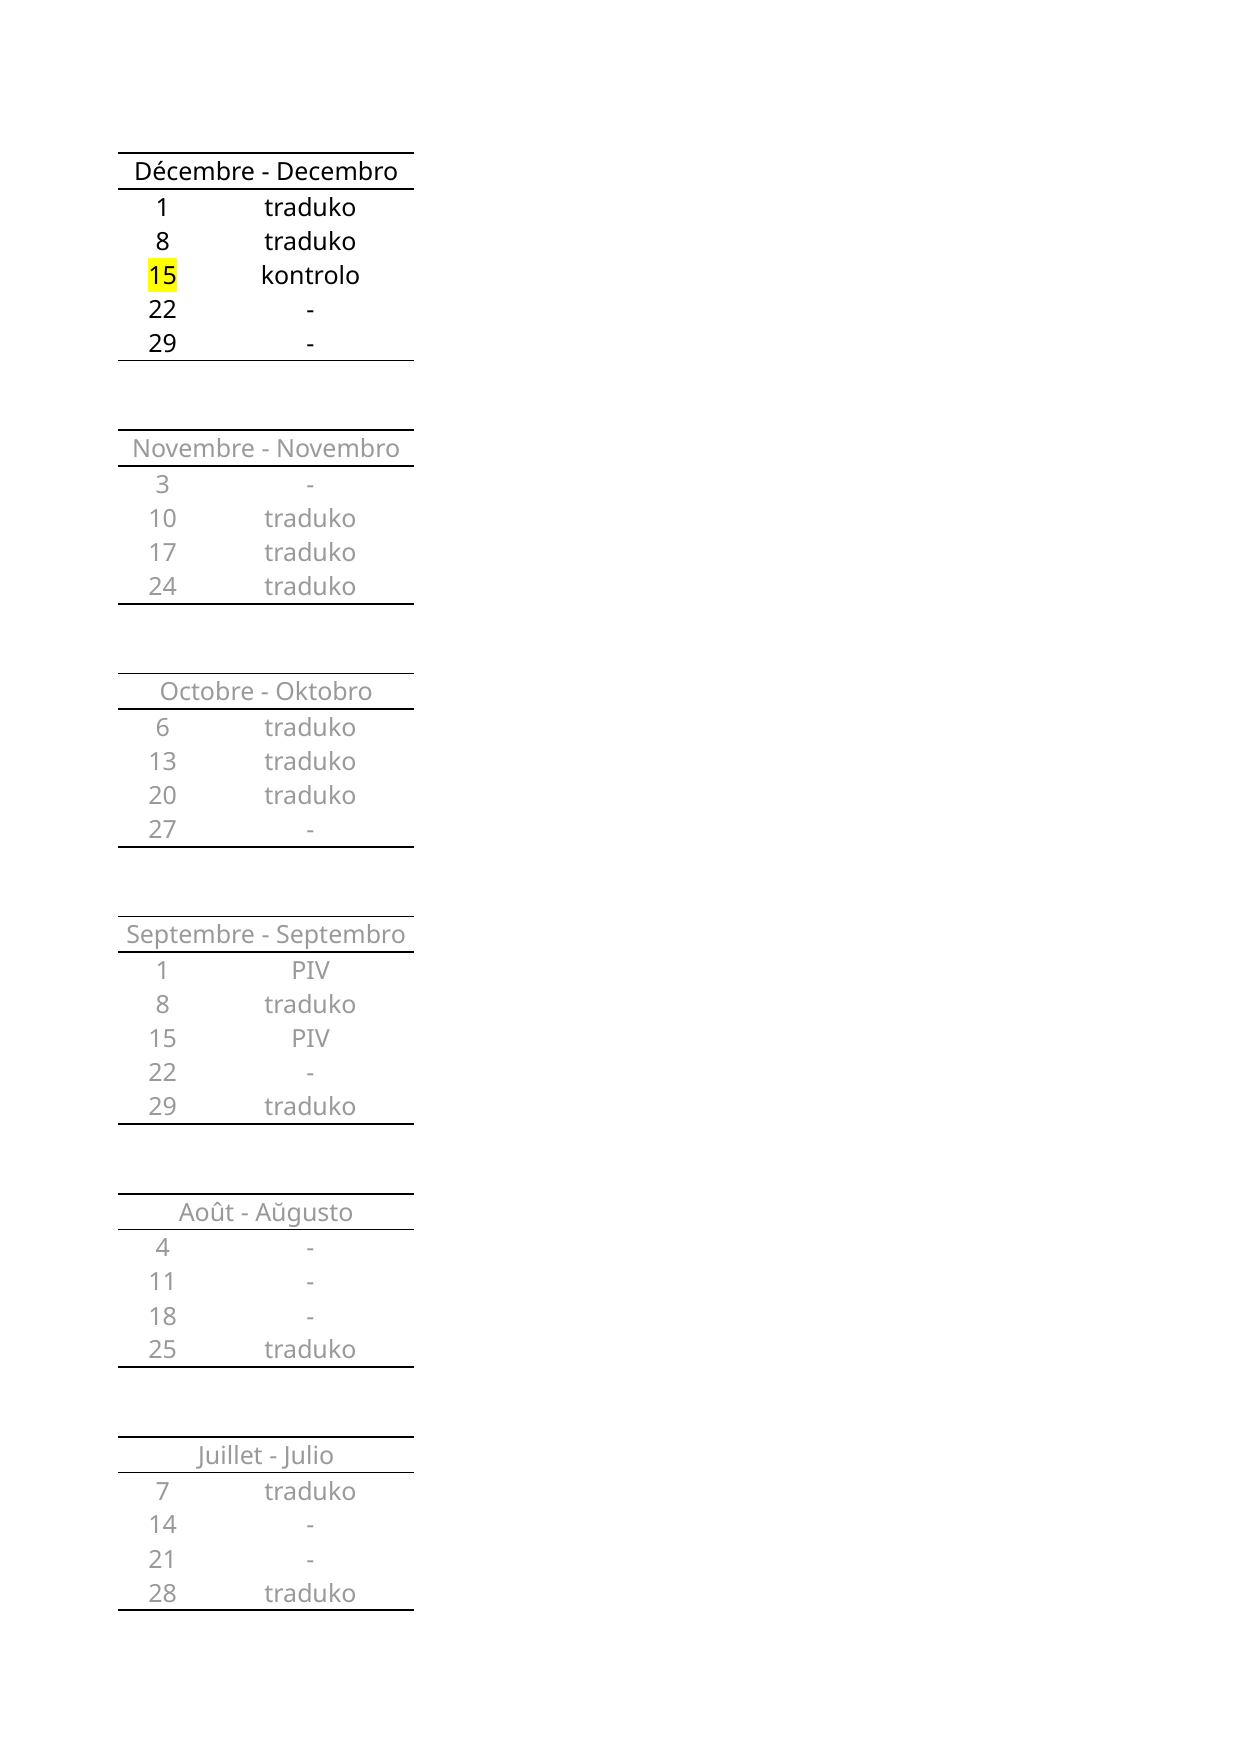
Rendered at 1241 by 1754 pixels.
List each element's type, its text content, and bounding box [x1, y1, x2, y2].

table_cell 24 [118, 569, 207, 603]
table_cell 4 [118, 1230, 207, 1264]
table_cell traduko [207, 987, 414, 1021]
table_cell traduko [207, 1473, 414, 1507]
table_cell 20 [118, 778, 207, 812]
table_cell 3 [118, 467, 207, 501]
table_cell traduko [207, 1089, 414, 1123]
table_header Novembre - Novembro [118, 431, 414, 465]
table_cell 28 [118, 1575, 207, 1609]
table_cell - [207, 1230, 414, 1264]
table_cell - [207, 1507, 414, 1541]
table_cell 17 [118, 535, 207, 569]
table_cell traduko [207, 1575, 414, 1609]
table_cell traduko [207, 710, 414, 744]
table_cell kontrolo [207, 258, 414, 292]
table_header Août - Aŭgusto [118, 1195, 414, 1228]
table_cell 6 [118, 710, 207, 744]
table_cell - [207, 1298, 414, 1332]
table_cell 8 [118, 987, 207, 1021]
table_cell 7 [118, 1473, 207, 1507]
table_cell 14 [118, 1507, 207, 1541]
table_cell 15 [118, 1021, 207, 1055]
table_cell - [207, 292, 414, 326]
table_cell - [207, 812, 414, 846]
table_cell 18 [118, 1298, 207, 1332]
table_cell 15 [118, 258, 207, 292]
table_cell traduko [207, 744, 414, 778]
table_header Octobre - Oktobro [118, 674, 414, 708]
table_cell 29 [118, 326, 207, 360]
table_cell traduko [207, 569, 414, 603]
table_cell 21 [118, 1541, 207, 1575]
table_cell 8 [118, 224, 207, 257]
table_cell traduko [207, 535, 414, 569]
table_cell - [207, 1541, 414, 1575]
table_cell 22 [118, 1055, 207, 1089]
table_cell traduko [207, 501, 414, 535]
table_cell traduko [207, 778, 414, 812]
table_cell 27 [118, 812, 207, 846]
table_cell traduko [207, 190, 414, 223]
table_cell - [207, 1055, 414, 1089]
table_cell 10 [118, 501, 207, 535]
table_cell PIV [207, 1021, 414, 1055]
table_cell traduko [207, 224, 414, 257]
table_cell 11 [118, 1264, 207, 1298]
table_cell 1 [118, 953, 207, 987]
table_cell 29 [118, 1089, 207, 1123]
table_cell - [207, 467, 414, 501]
table_cell - [207, 326, 414, 360]
table_cell traduko [207, 1332, 414, 1366]
table_cell PIV [207, 953, 414, 987]
table_cell 1 [118, 190, 207, 223]
table_cell - [207, 1264, 414, 1298]
table_cell 25 [118, 1332, 207, 1366]
table_cell 22 [118, 292, 207, 326]
table_cell 13 [118, 744, 207, 778]
table_header Septembre - Septembro [118, 917, 414, 951]
table_header Juillet - Julio [118, 1438, 414, 1472]
table_header Décembre - Decembro [118, 154, 414, 188]
